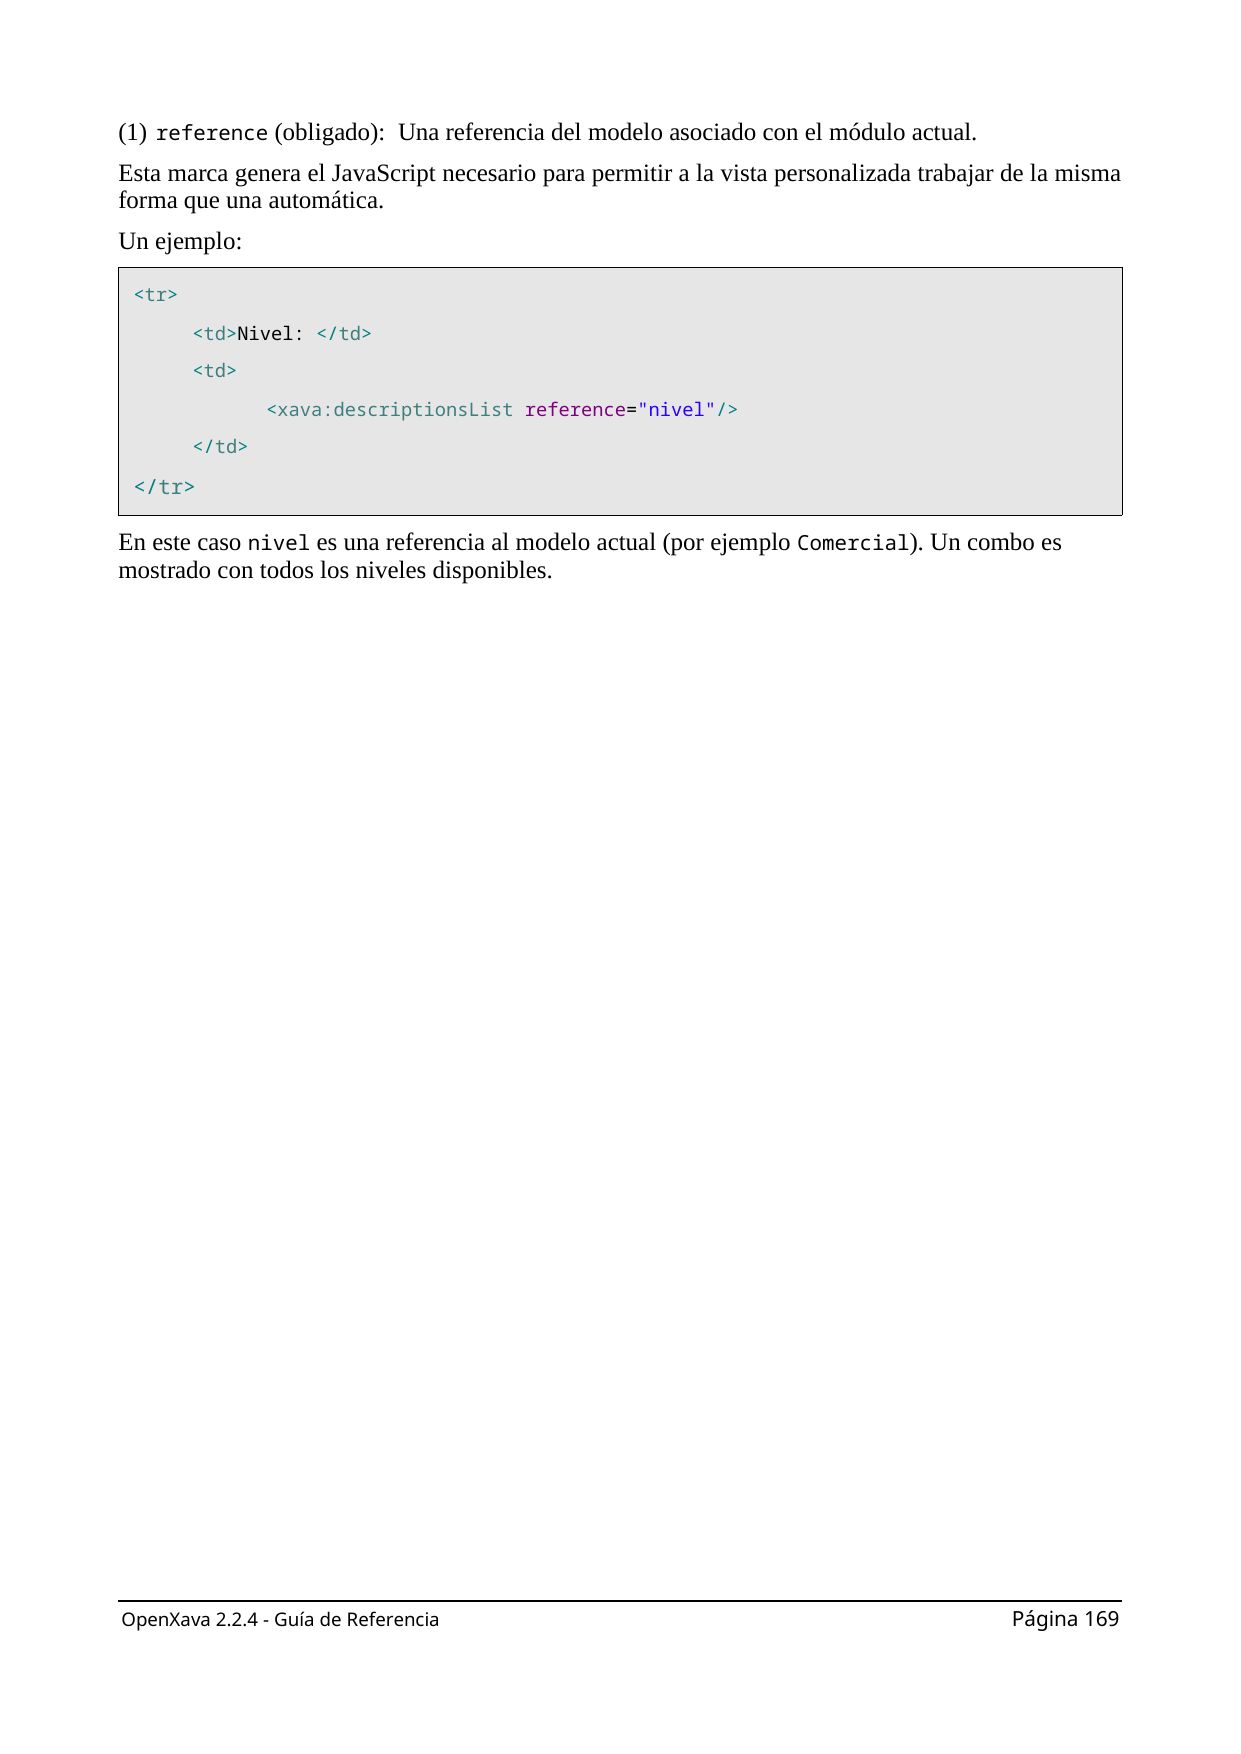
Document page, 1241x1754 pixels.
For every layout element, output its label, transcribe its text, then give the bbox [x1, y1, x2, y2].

text Esta marca genera el JavaScript necesario para permitir a la vista personalizada trabajar de la misma forma que una automática. [118, 159, 1122, 214]
text <xava:descriptionsList reference="nivel"/> [119, 381, 1122, 419]
text <tr> [119, 268, 1122, 305]
text <td> [119, 343, 1122, 381]
text En este caso nivel es una referencia al modelo actual (por ejemplo Comercial). Un combo es mostrado con todos los niveles disponibles. [118, 528, 1122, 583]
text <td>Nivel: </td> [119, 305, 1122, 343]
text </tr> [119, 457, 1122, 515]
text Un ejemplo: [118, 227, 1122, 254]
list reference (obligado): Una referencia del modelo asociado con el módulo actual. [118, 118, 1122, 146]
text </td> [119, 419, 1122, 457]
